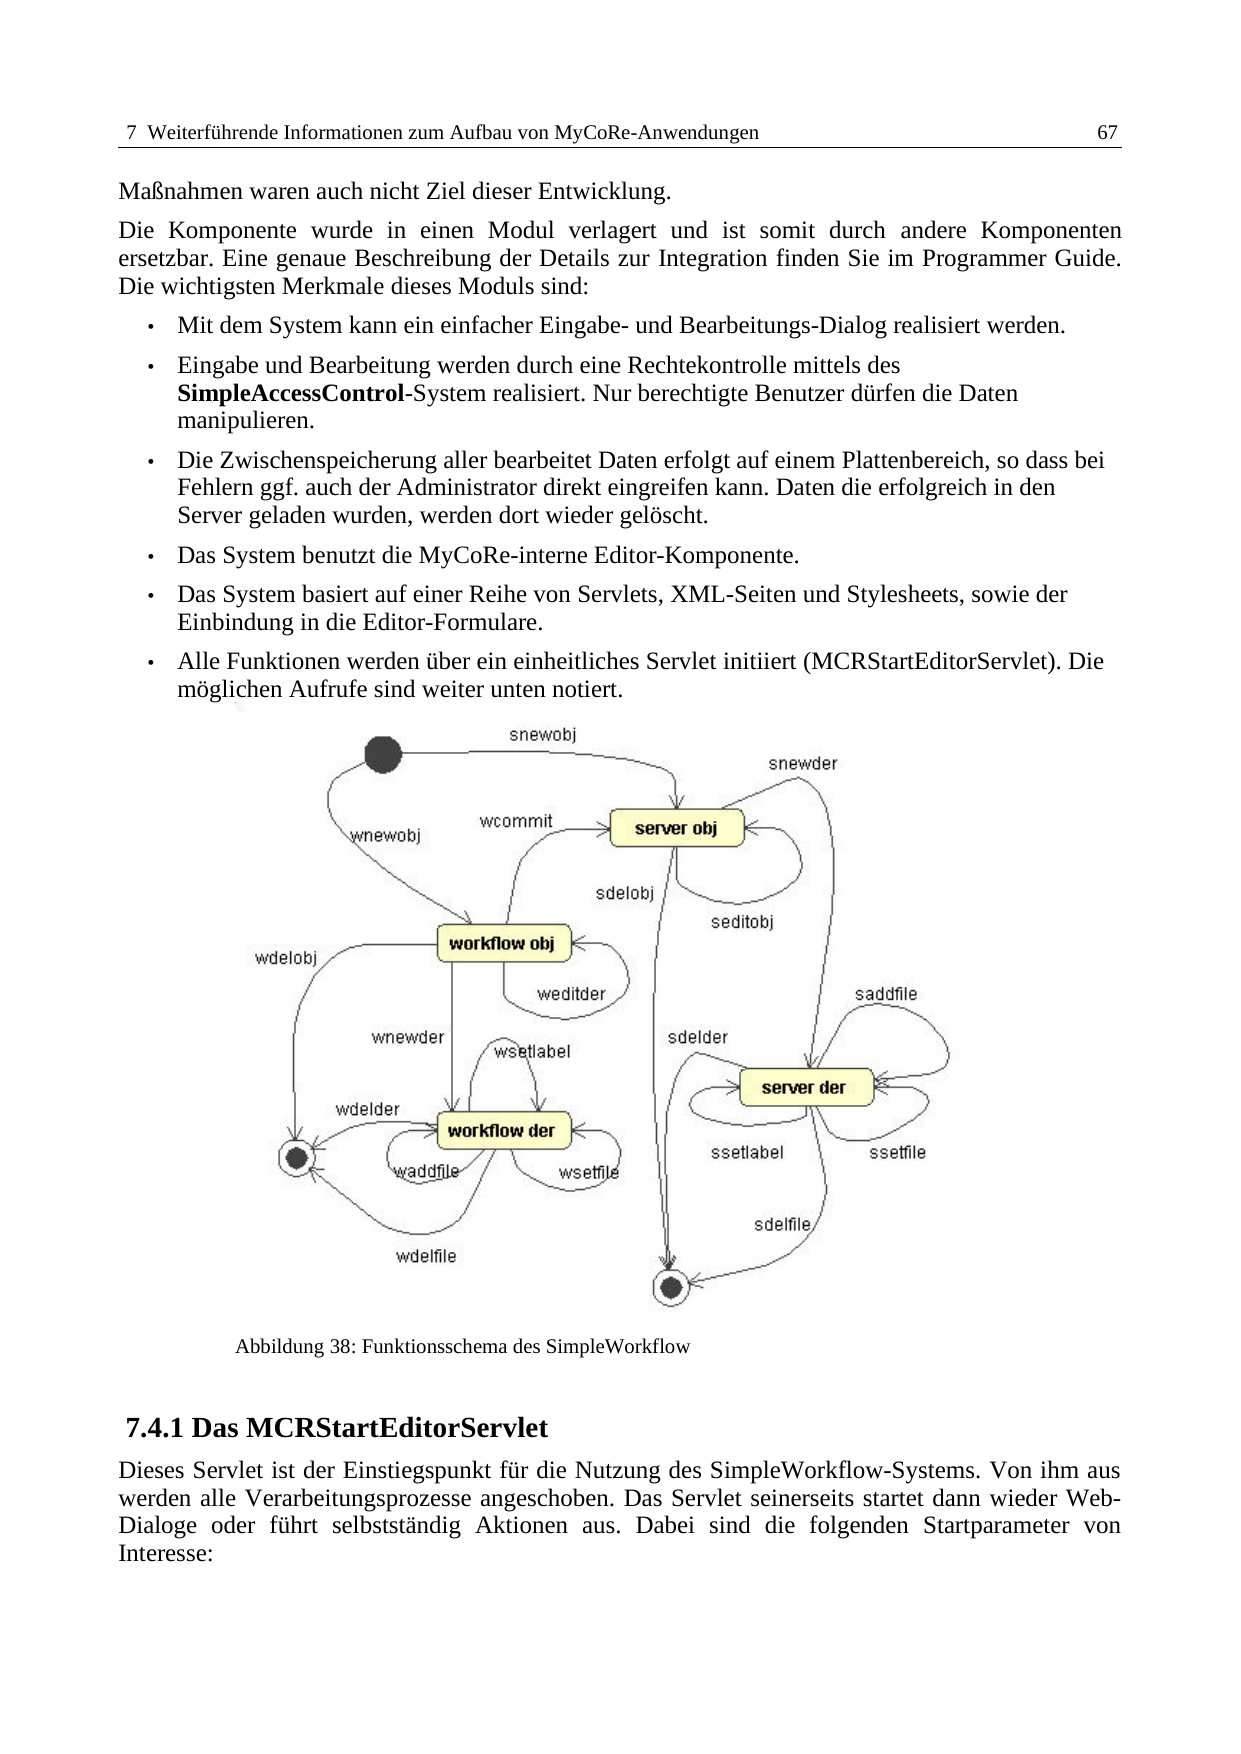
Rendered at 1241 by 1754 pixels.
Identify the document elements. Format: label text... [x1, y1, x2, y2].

text Dieses Servlet ist der Einstiegspunkt für die Nutzung des SimpleWorkflow-Systems. Von ihm aus werden alle Verarbeitungsprozesse angeschoben. Das Servlet seinerseits startet dann wieder Web-Dialoge oder führt selbstständig Aktionen aus. Dabei sind die folgenden Startparameter von Interesse: [118, 1456, 1122, 1567]
list Eingabe und Bearbeitung werden durch eine Rechtekontrolle mittels des SimpleAccessControl-System realisiert. Nur berechtigte Benutzer dürfen die Daten manipulieren. [118, 351, 1122, 434]
list Das System basiert auf einer Reihe von Servlets, XML-Seiten und Stylesheets, sowie der Einbindung in die Editor-Formulare. [118, 580, 1122, 636]
text Die Komponente wurde in einen Modul verlagert und ist somit durch andere Komponenten ersetzbar. Eine genaue Beschreibung der Details zur Integration finden Sie im Programmer Guide. Die wichtigsten Merkmale dieses Moduls sind: [118, 217, 1122, 300]
list Alle Funktionen werden über ein einheitliches Servlet initiiert (MCRStartEditorServlet). Die möglichen Aufrufe sind weiter unten notiert. [118, 647, 1122, 703]
list Mit dem System kann ein einfacher Eingabe- und Bearbeitungs-Dialog realisiert werden. [118, 311, 1122, 339]
text Abbildung 38: Funktionsschema des SimpleWorkflow [235, 1336, 1005, 1358]
text Maßnahmen waren auch nicht Ziel dieser Entwicklung. [118, 177, 1122, 205]
list Die Zwischenspeicherung aller bearbeitet Daten erfolgt auf einem Plattenbereich, so dass bei Fehlern ggf. auch der Administrator direkt eingreifen kann. Daten die erfolgreich in den Server geladen wurden, werden dort wieder gelöscht. [118, 446, 1122, 529]
picture [234, 702, 1006, 1336]
list Das System benutzt die MyCoRe-interne Editor-Komponente. [118, 541, 1122, 568]
subtitle Das MCRStartEditorServlet [118, 1411, 1122, 1443]
